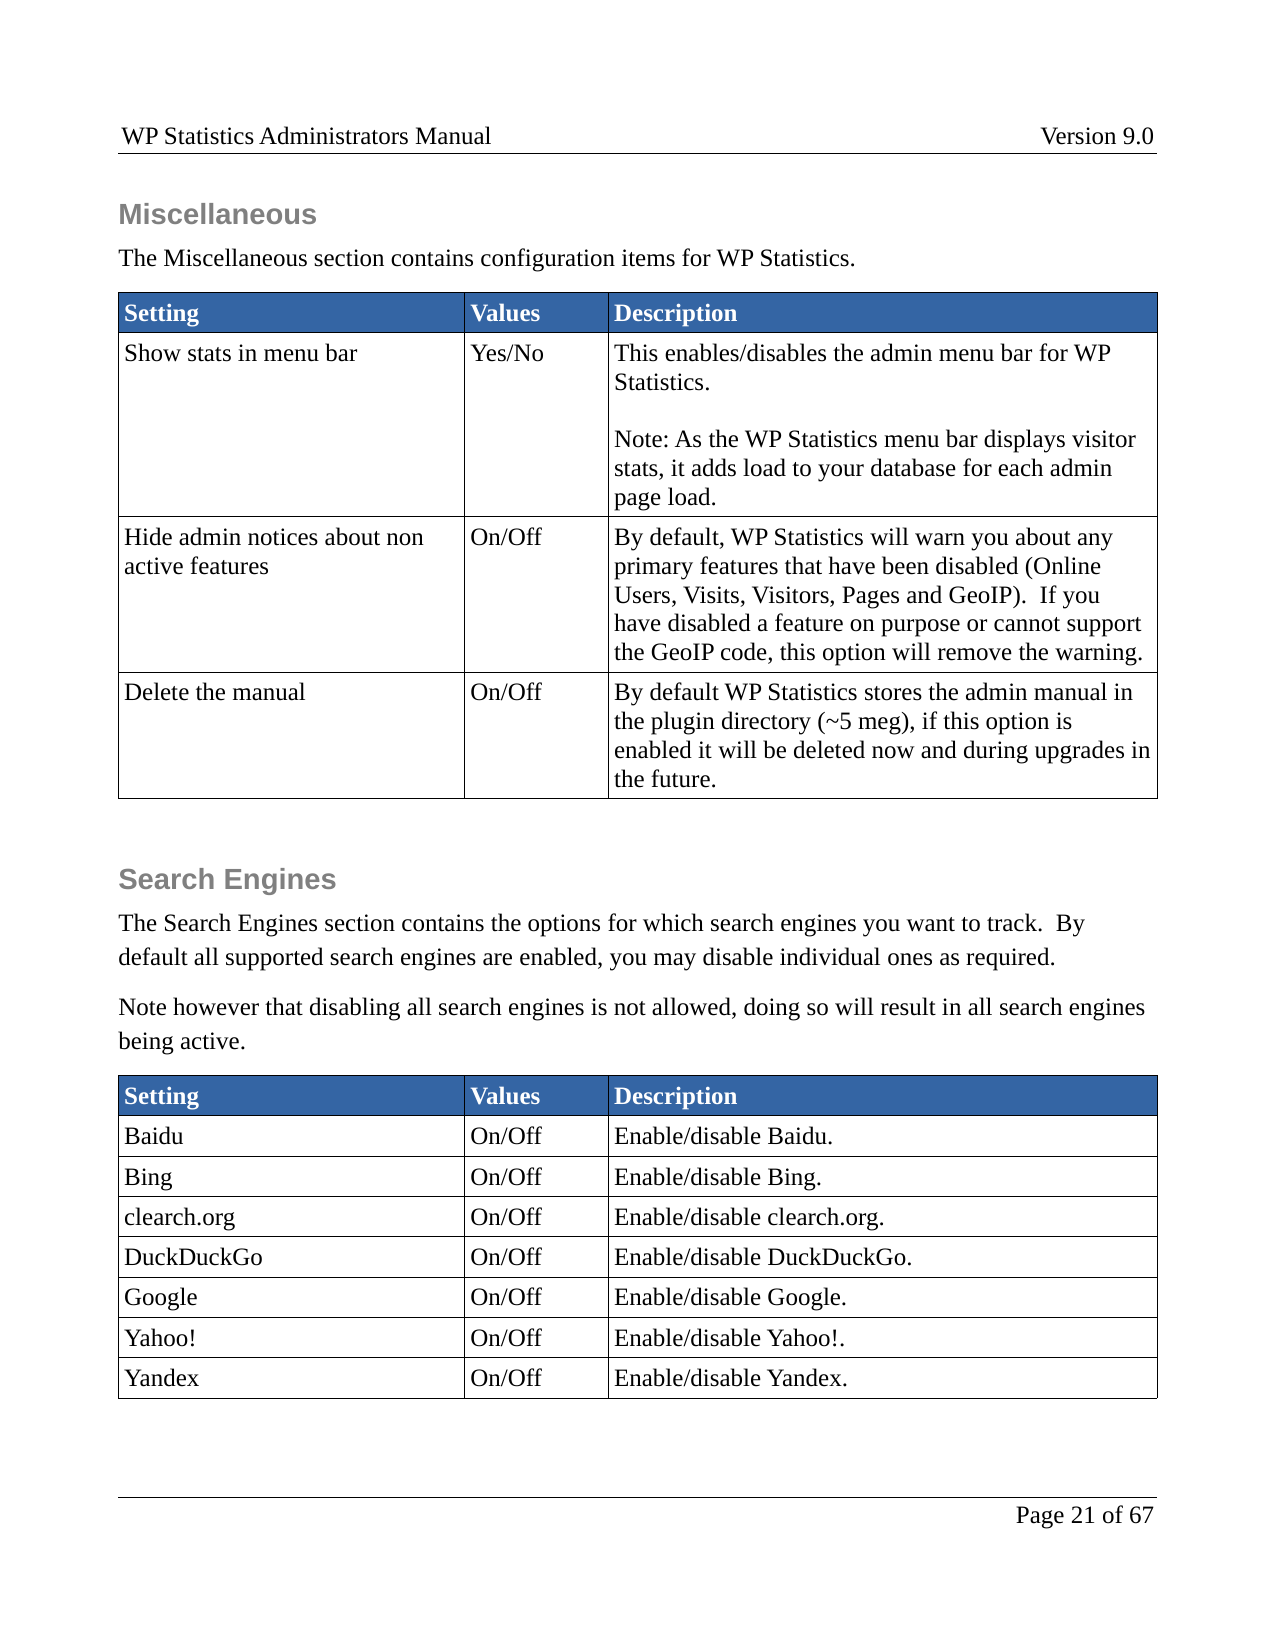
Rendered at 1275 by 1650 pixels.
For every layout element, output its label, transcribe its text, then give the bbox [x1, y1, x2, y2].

text The Search Engines section contains the options for which search engines you want to track. By default all supported search engines are enabled, you may disable individual ones as required. [118, 908, 1157, 971]
table_cell Yahoo! [119, 1318, 464, 1357]
table_cell This enables/disables the admin menu bar for WP Statistics. Note: As the WP Statistics menu bar displays visitor stats, it adds load to your database for each admin page load. [609, 333, 1157, 516]
table_cell On/Off [465, 1278, 608, 1317]
table_cell On/Off [465, 1197, 608, 1236]
table_cell DuckDuckGo [119, 1237, 464, 1277]
table_header Setting [119, 1076, 464, 1115]
table_cell By default, WP Statistics will warn you about any primary features that have been disabled (Online Users, Visits, Visitors, Pages and GeoIP). If you have disabled a feature on purpose or cannot support the GeoIP code, this option will remove the warning. [609, 517, 1157, 672]
table_cell Google [119, 1278, 464, 1317]
text The Miscellaneous section contains configuration items for WP Statistics. [118, 243, 1157, 272]
table_cell Bing [119, 1157, 464, 1196]
table_cell Enable/disable Google. [609, 1278, 1157, 1317]
text Note however that disabling all search engines is not allowed, doing so will result in all search engines being active. [118, 992, 1157, 1055]
table_cell Enable/disable Yahoo!. [609, 1318, 1157, 1357]
table_cell Baidu [119, 1116, 464, 1156]
table_cell Enable/disable clearch.org. [609, 1197, 1157, 1236]
subtitle Search Engines [118, 862, 1157, 896]
table_header Values [465, 293, 608, 332]
table_cell Yandex [119, 1358, 464, 1398]
table_cell On/Off [465, 673, 608, 798]
table_cell By default WP Statistics stores the admin manual in the plugin directory (~5 meg), if this option is enabled it will be deleted now and during upgrades in the future. [609, 673, 1157, 798]
table_cell Delete the manual [119, 673, 464, 798]
table_cell Hide admin notices about non active features [119, 517, 464, 672]
table_cell Show stats in menu bar [119, 333, 464, 516]
subtitle Miscellaneous [118, 197, 1157, 230]
table_header Description [609, 293, 1157, 332]
table_cell Yes/No [465, 333, 608, 516]
table_cell On/Off [465, 1237, 608, 1277]
table_cell Enable/disable Baidu. [609, 1116, 1157, 1156]
table_header Values [465, 1076, 608, 1115]
table_cell On/Off [465, 1358, 608, 1398]
table_cell Enable/disable Yandex. [609, 1358, 1157, 1398]
table_header Setting [119, 293, 464, 332]
table_cell clearch.org [119, 1197, 464, 1236]
table_cell On/Off [465, 1318, 608, 1357]
table_cell Enable/disable DuckDuckGo. [609, 1237, 1157, 1277]
table_cell On/Off [465, 1116, 608, 1156]
table_cell On/Off [465, 1157, 608, 1196]
table_header Description [609, 1076, 1157, 1115]
table_cell On/Off [465, 517, 608, 672]
table_cell Enable/disable Bing. [609, 1157, 1157, 1196]
